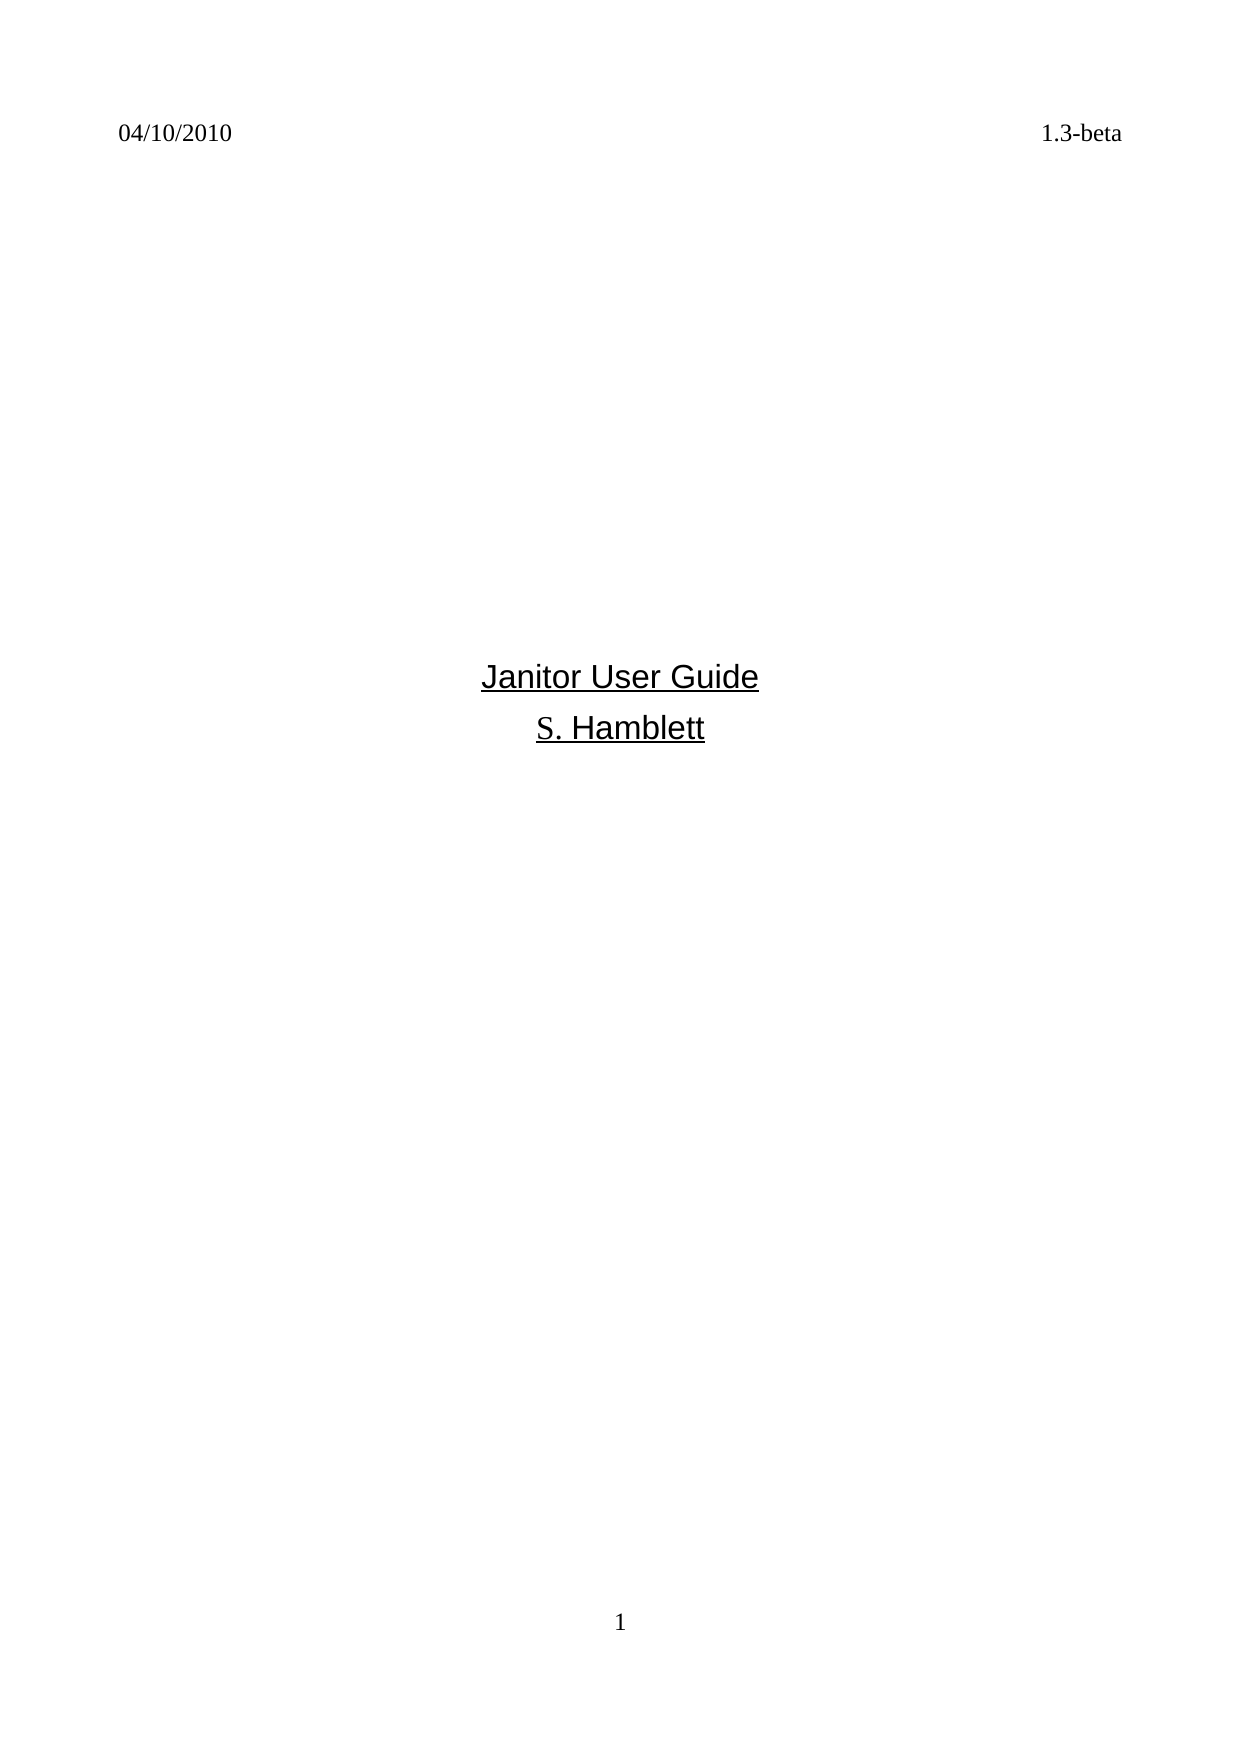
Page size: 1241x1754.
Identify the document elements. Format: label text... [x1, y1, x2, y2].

subtitle Janitor User Guide [118, 657, 1122, 695]
text S. Hamblett [118, 708, 1122, 746]
